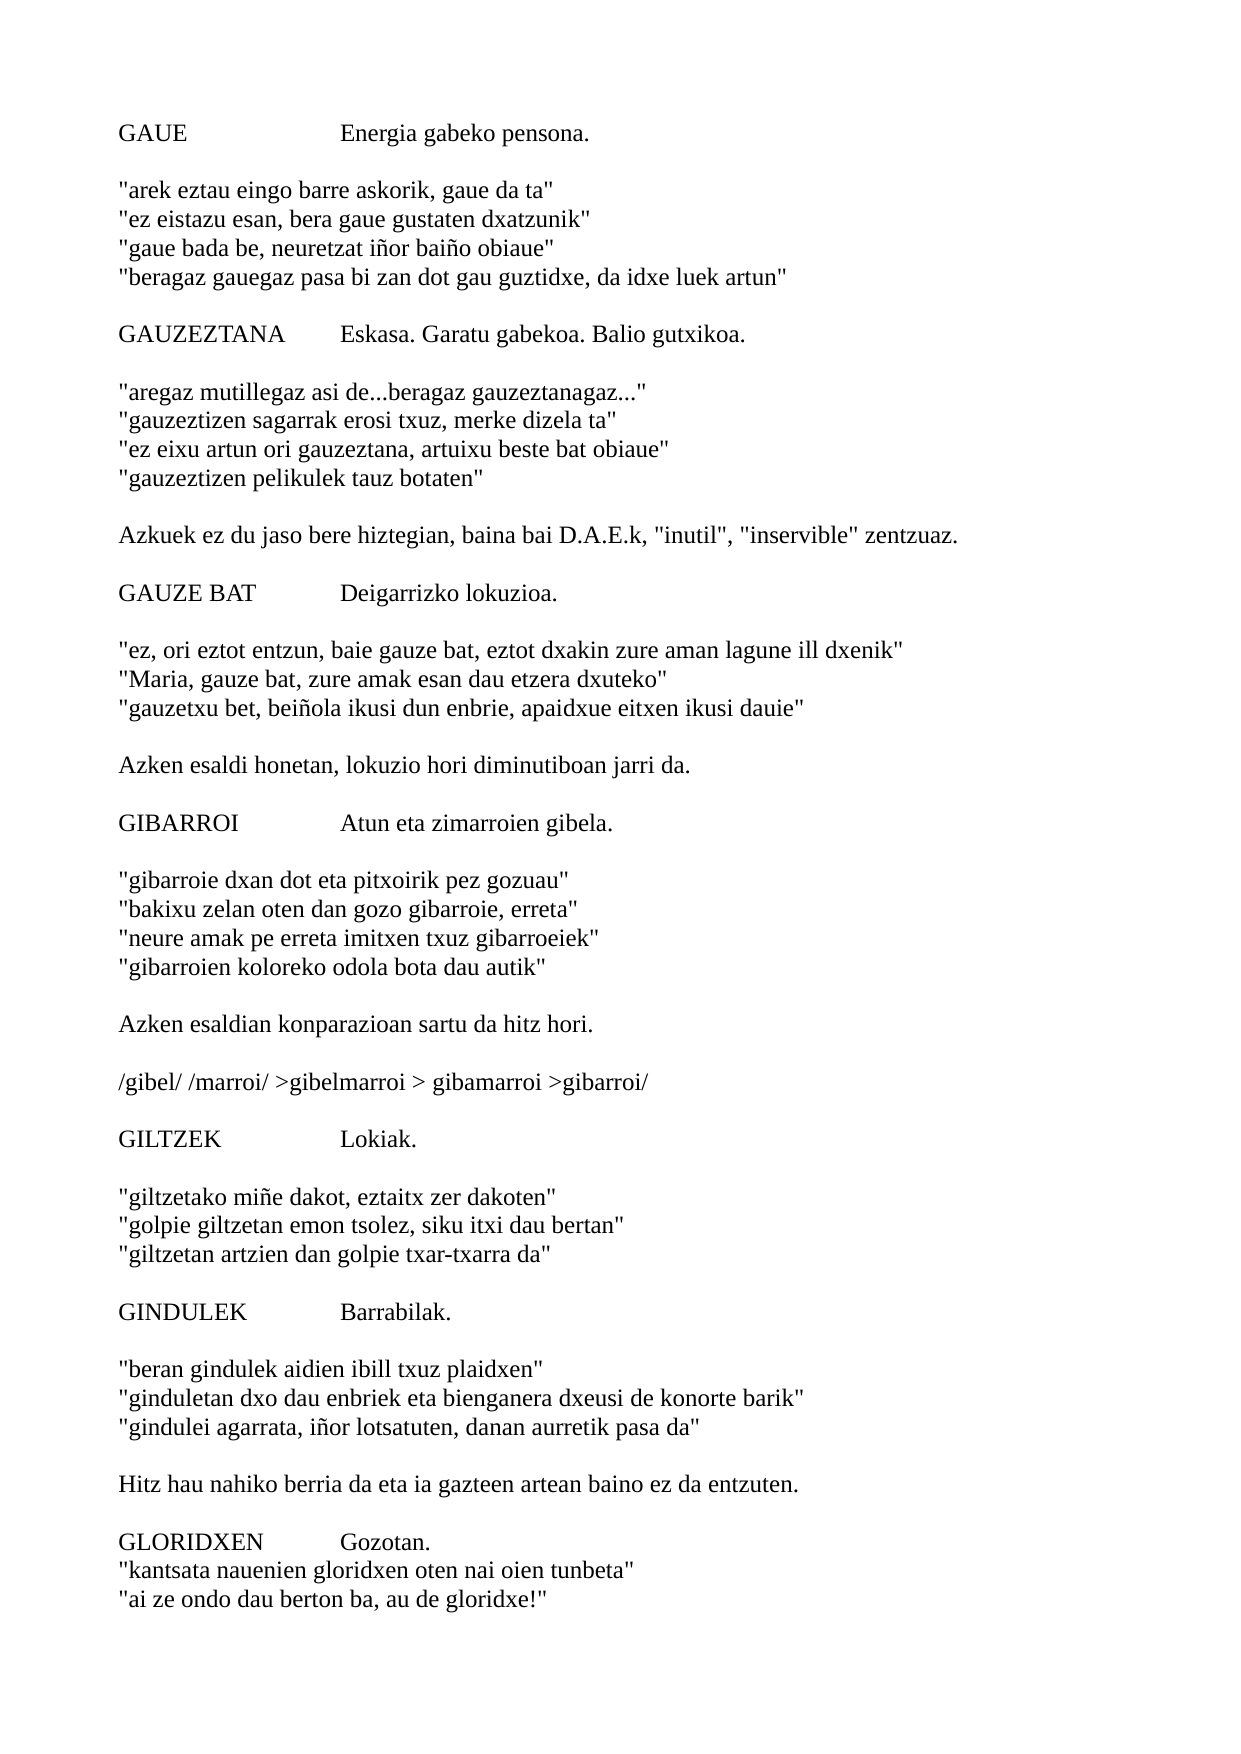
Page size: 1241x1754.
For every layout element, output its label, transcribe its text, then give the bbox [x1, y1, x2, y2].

text "gibarroien koloreko odola bota dau autik" [118, 952, 1122, 981]
text "kantsata nauenien gloridxen oten nai oien tunbeta" [118, 1556, 1122, 1584]
text "gauzetxu bet, beiñola ikusi dun enbrie, apaidxue eitxen ikusi dauie" [118, 693, 1122, 722]
text GAUZEZTANA Eskasa. Garatu gabekoa. Balio gutxikoa. [118, 319, 1122, 348]
text "gindulei agarrata, iñor lotsatuten, danan aurretik pasa da" [118, 1412, 1122, 1441]
text GILTZEK Lokiak. [118, 1124, 1122, 1153]
text GAUZE BAT Deigarrizko lokuzioa. [118, 578, 1122, 607]
text "gauzeztizen sagarrak erosi txuz, merke dizela ta" [118, 406, 1122, 434]
text Azken esaldian konparazioan sartu da hitz hori. [118, 1009, 1122, 1038]
text GLORIDXEN Gozotan. [118, 1527, 1122, 1556]
text "ez, ori eztot entzun, baie gauze bat, eztot dxakin zure aman lagune ill dxenik" [118, 636, 1122, 664]
text GIBARROI Atun eta zimarroien gibela. [118, 808, 1122, 837]
text "neure amak pe erreta imitxen txuz gibarroeiek" [118, 923, 1122, 952]
text "gibarroie dxan dot eta pitxoirik pez gozuau" [118, 866, 1122, 894]
text Hitz hau nahiko berria da eta ia gazteen artean baino ez da entzuten. [118, 1469, 1122, 1498]
text "ai ze ondo dau berton ba, au de gloridxe!" [118, 1584, 1122, 1613]
text GINDULEK Barrabilak. [118, 1297, 1122, 1326]
text "Maria, gauze bat, zure amak esan dau etzera dxuteko" [118, 664, 1122, 693]
text /gibel/ /marroi/ >gibelmarroi > gibamarroi >gibarroi/ [118, 1067, 1122, 1096]
text "aregaz mutillegaz asi de...beragaz gauzeztanagaz..." [118, 377, 1122, 406]
text "beragaz gauegaz pasa bi zan dot gau guztidxe, da idxe luek artun" [118, 262, 1122, 291]
text "ez eixu artun ori gauzeztana, artuixu beste bat obiaue" [118, 434, 1122, 463]
text "bakixu zelan oten dan gozo gibarroie, erreta" [118, 894, 1122, 923]
text Azkuek ez du jaso bere hiztegian, baina bai D.A.E.k, "inutil", "inservible" zentzuaz. [118, 521, 1122, 549]
text GAUE Energia gabeko pensona. [118, 118, 1122, 147]
text "golpie giltzetan emon tsolez, siku itxi dau bertan" [118, 1211, 1122, 1239]
text "ginduletan dxo dau enbriek eta bienganera dxeusi de konorte barik" [118, 1383, 1122, 1412]
text "beran gindulek aidien ibill txuz plaidxen" [118, 1354, 1122, 1383]
text "ez eistazu esan, bera gaue gustaten dxatzunik" [118, 204, 1122, 233]
text "arek eztau eingo barre askorik, gaue da ta" [118, 176, 1122, 204]
text "gauzeztizen pelikulek tauz botaten" [118, 463, 1122, 492]
text "giltzetako miñe dakot, eztaitx zer dakoten" [118, 1182, 1122, 1211]
text "giltzetan artzien dan golpie txar-txarra da" [118, 1239, 1122, 1268]
text "gaue bada be, neuretzat iñor baiño obiaue" [118, 233, 1122, 262]
text Azken esaldi honetan, lokuzio hori diminutiboan jarri da. [118, 751, 1122, 779]
